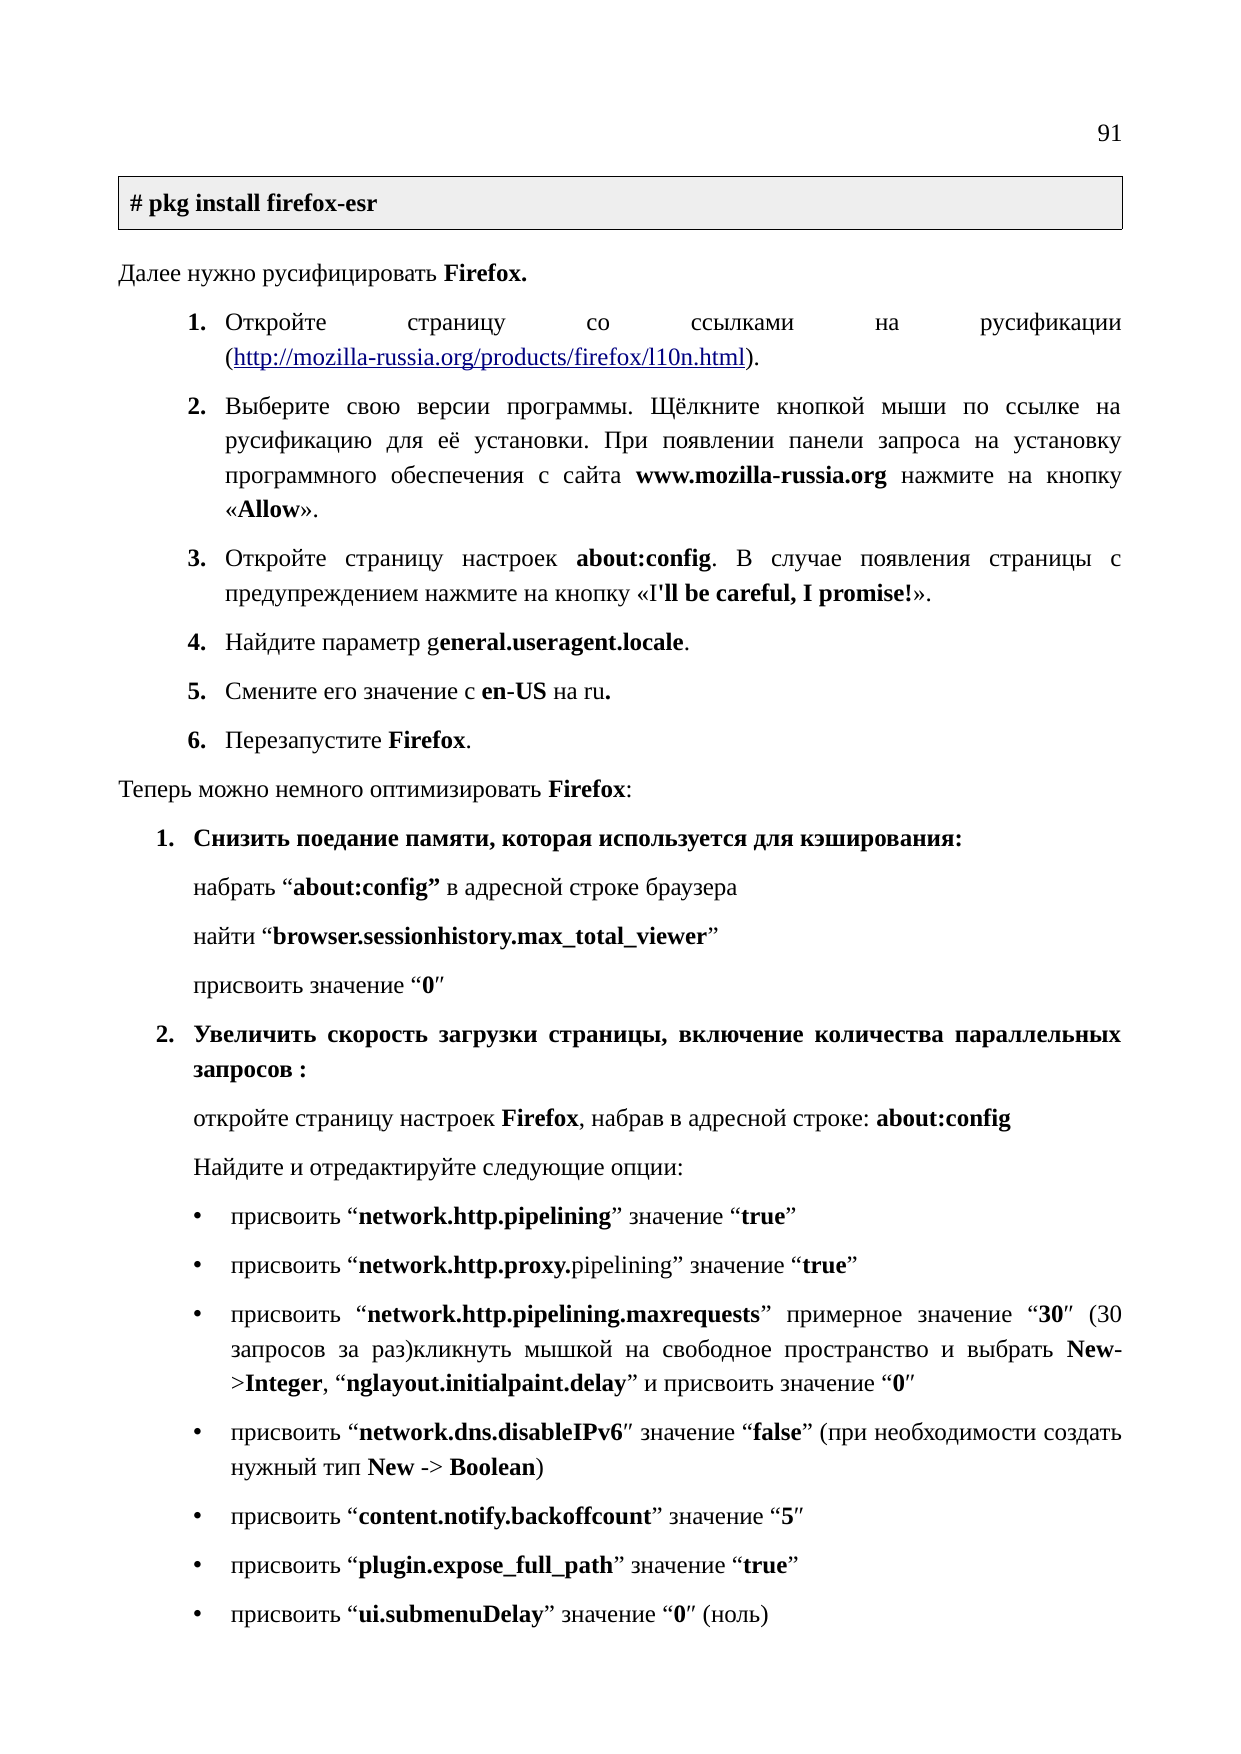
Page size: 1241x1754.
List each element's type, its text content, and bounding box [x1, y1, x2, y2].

list присвоить “network.http.proxy.pipelining” значение “true” [193, 1250, 1122, 1279]
list Откройте страницу настроек about:config. В случае появления страницы с предупреждением нажмите на кнопку «I'll be careful, I promise!». [187, 543, 1122, 607]
list найти “browser.sessionhistory.max_total_viewer” [156, 921, 1122, 950]
list Выберите свою версии программы. Щёлкните кнопкой мыши по ссылке на русификацию для её установки. При появлении панели запроса на установку программного обеспечения с сайта www.mozilla-russia.org нажмите на кнопку «Allow». [187, 391, 1122, 523]
list Смените его значение с en-US на ru. [187, 676, 1122, 705]
text Далее нужно русифицировать Firefox. [118, 258, 1122, 287]
list присвоить “network.http.pipelining.maxrequests” примерное значение “30″ (30 запросов за раз)кликнуть мышкой на свободное пространство и выбрать New->Integer, “nglayout.initialpaint.delay” и присвоить значение “0″ [193, 1299, 1122, 1397]
text # pkg install firefox-esr [119, 177, 1122, 229]
list присвоить “ui.submenuDelay” значение “0″ (ноль) [193, 1599, 1122, 1628]
list Увеличить скорость загрузки страницы, включение количества параллельных запросов : [156, 1019, 1122, 1083]
list присвоить “network.http.pipelining” значение “true” [193, 1201, 1122, 1230]
list набрать “about:config” в адресной строке браузера [156, 872, 1122, 901]
list Перезапустите Firefox. [187, 725, 1122, 754]
text Теперь можно немного оптимизировать Firefox: [118, 774, 1122, 803]
list Найдите и отредактируйте следующие опции: [156, 1152, 1122, 1181]
list присвоить “content.notify.backoffcount” значение “5″ [193, 1501, 1122, 1529]
list откройте страницу настроек Firefox, набрав в адресной строке: about:config [156, 1103, 1122, 1132]
list Найдите параметр general.useragent.locale. [187, 627, 1122, 656]
list присвоить “network.dns.disableIPv6″ значение “false” (при необходимости создать нужный тип New -> Boolean) [193, 1417, 1122, 1481]
list Снизить поедание памяти, которая используется для кэширования: [156, 823, 1122, 852]
list присвоить значение “0″ [156, 970, 1122, 999]
list Откройте страницу со ссылками на русификации (http://mozilla-russia.org/products/firefox/l10n.html). [187, 307, 1122, 371]
list присвоить “plugin.expose_full_path” значение “true” [193, 1550, 1122, 1579]
